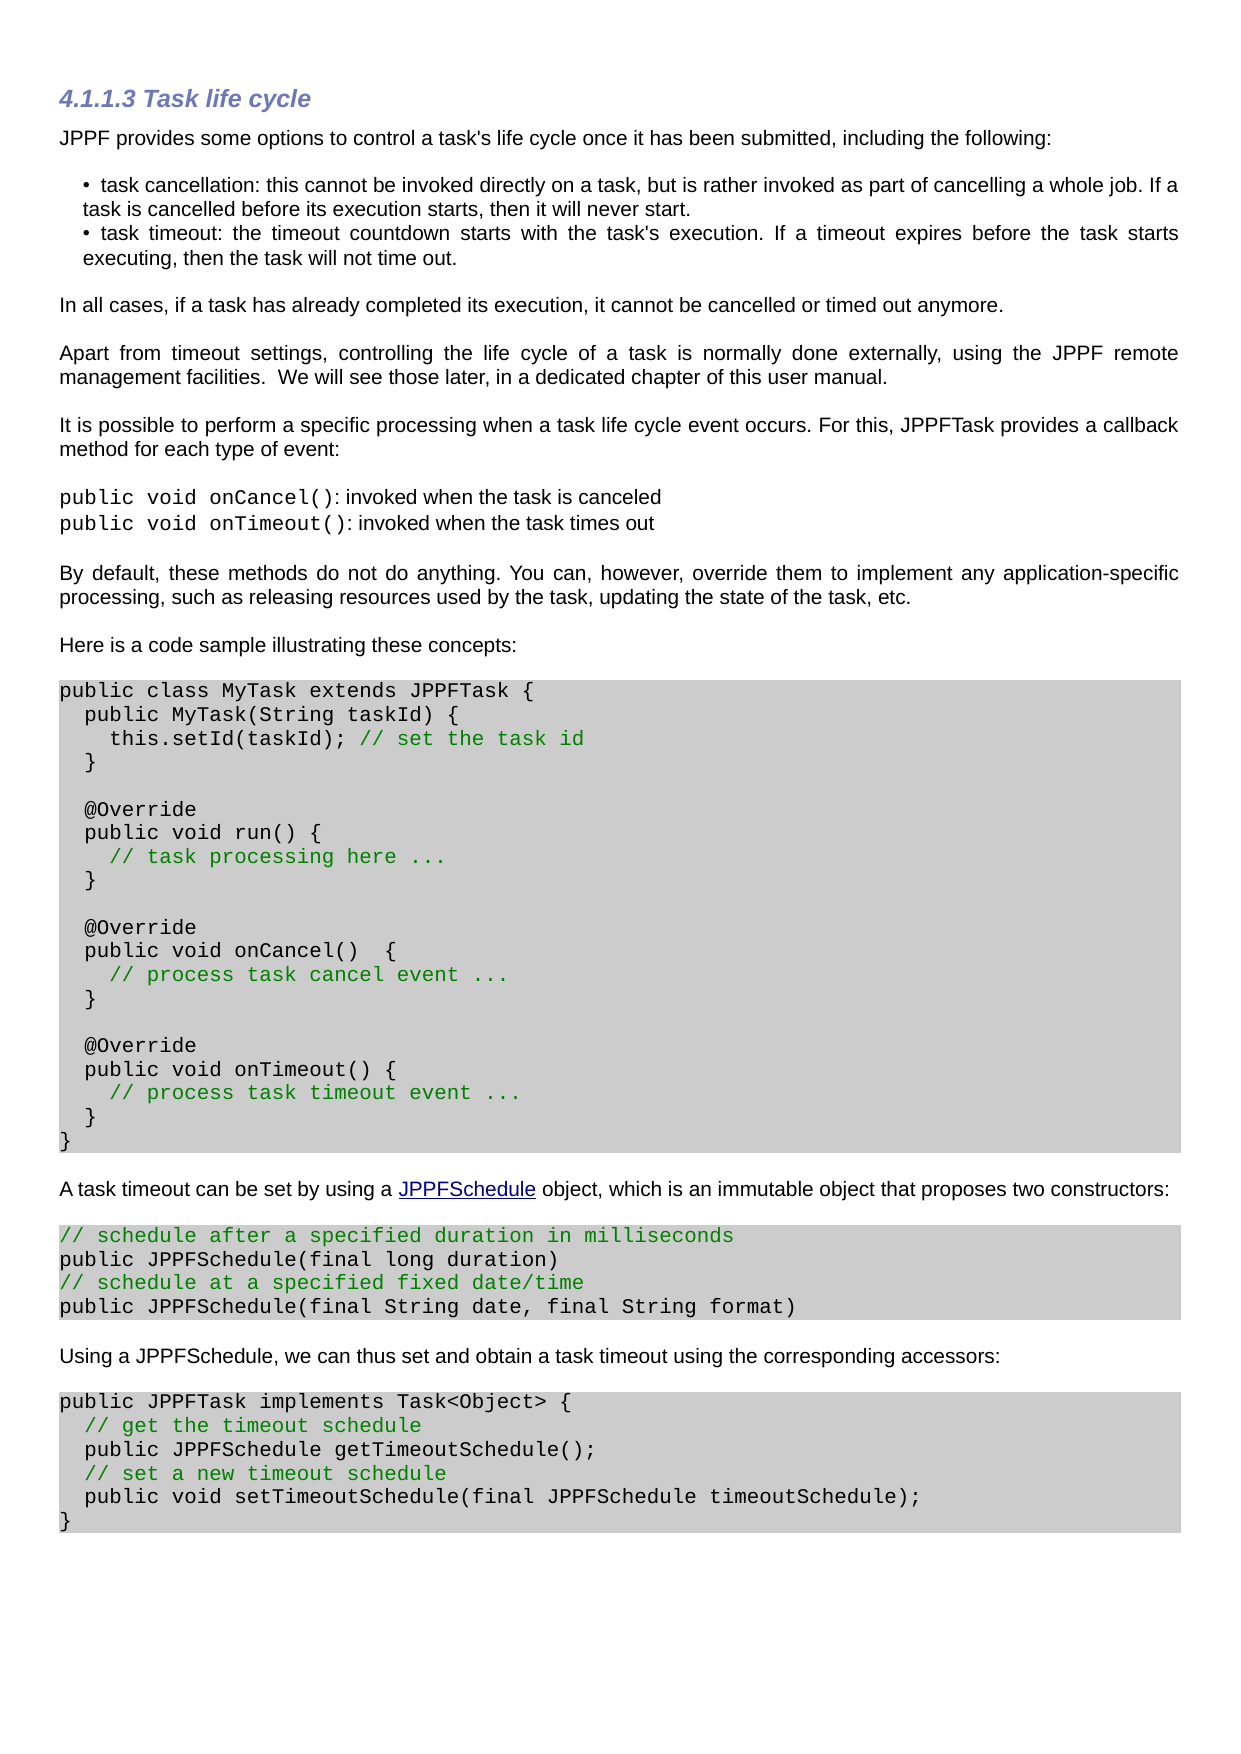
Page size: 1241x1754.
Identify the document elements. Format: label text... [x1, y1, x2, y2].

text @Override [59, 1035, 1181, 1059]
list task cancellation: this cannot be invoked directly on a task, but is rather invoked as part of cancelling a whole job. If a task is cancelled before its execution starts, then it will never start. [83, 173, 1181, 221]
text // get the timeout schedule [59, 1415, 1181, 1439]
text this.setId(taskId); // set the task id [59, 728, 1181, 751]
text } [59, 988, 1181, 1011]
text // schedule after a specified duration in milliseconds [59, 1225, 1181, 1249]
text Apart from timeout settings, controlling the life cycle of a task is normally done externally, using the JPPF remote management facilities. We will see those later, in a dedicated chapter of this user manual. [59, 341, 1181, 389]
text // schedule at a specified fixed date/time [59, 1272, 1181, 1296]
text @Override [59, 798, 1181, 822]
text Here is a code sample illustrating these concepts: [59, 632, 1181, 656]
text // set a new timeout schedule [59, 1462, 1181, 1486]
text public JPPFSchedule(final long duration) [59, 1249, 1181, 1272]
text public JPPFTask implements Task<Object> { [59, 1392, 1181, 1415]
list task timeout: the timeout countdown starts with the task's execution. If a timeout expires before the task starts executing, then the task will not time out. [83, 221, 1181, 269]
text A task timeout can be set by using a JPPFSchedule object, which is an immutable object that proposes two constructors: [59, 1177, 1181, 1201]
text // task processing here ... [59, 846, 1181, 869]
text // process task cancel event ... [59, 964, 1181, 988]
text // process task timeout event ... [59, 1082, 1181, 1106]
text } [59, 751, 1181, 775]
text Using a JPPFSchedule, we can thus set and obtain a task timeout using the corresponding accessors: [59, 1344, 1181, 1368]
text public void onTimeout() { [59, 1059, 1181, 1082]
text } [59, 869, 1181, 893]
text public void onCancel(): invoked when the task is canceled [59, 485, 1181, 511]
text public void setTimeoutSchedule(final JPPFSchedule timeoutSchedule); [59, 1486, 1181, 1510]
text } [59, 1106, 1181, 1129]
subtitle Task life cycle [59, 84, 1181, 113]
text @Override [59, 917, 1181, 940]
text public void onCancel() { [59, 940, 1181, 964]
text public class MyTask extends JPPFTask { [59, 680, 1181, 704]
text JPPF provides some options to control a task's life cycle once it has been submitted, including the following: [59, 125, 1181, 149]
text In all cases, if a task has already completed its execution, it cannot be cancelled or timed out anymore. [59, 293, 1181, 317]
text public void run() { [59, 822, 1181, 846]
text public MyTask(String taskId) { [59, 704, 1181, 728]
text public JPPFSchedule(final String date, final String format) [59, 1296, 1181, 1320]
text public void onTimeout(): invoked when the task times out [59, 511, 1181, 537]
text } [59, 1129, 1181, 1153]
text public JPPFSchedule getTimeoutSchedule(); [59, 1439, 1181, 1462]
text By default, these methods do not do anything. You can, however, override them to implement any application-specific processing, such as releasing resources used by the task, updating the state of the task, etc. [59, 561, 1181, 608]
text } [59, 1510, 1181, 1533]
text It is possible to perform a specific processing when a task life cycle event occurs. For this, JPPFTask provides a callback method for each type of event: [59, 413, 1181, 461]
